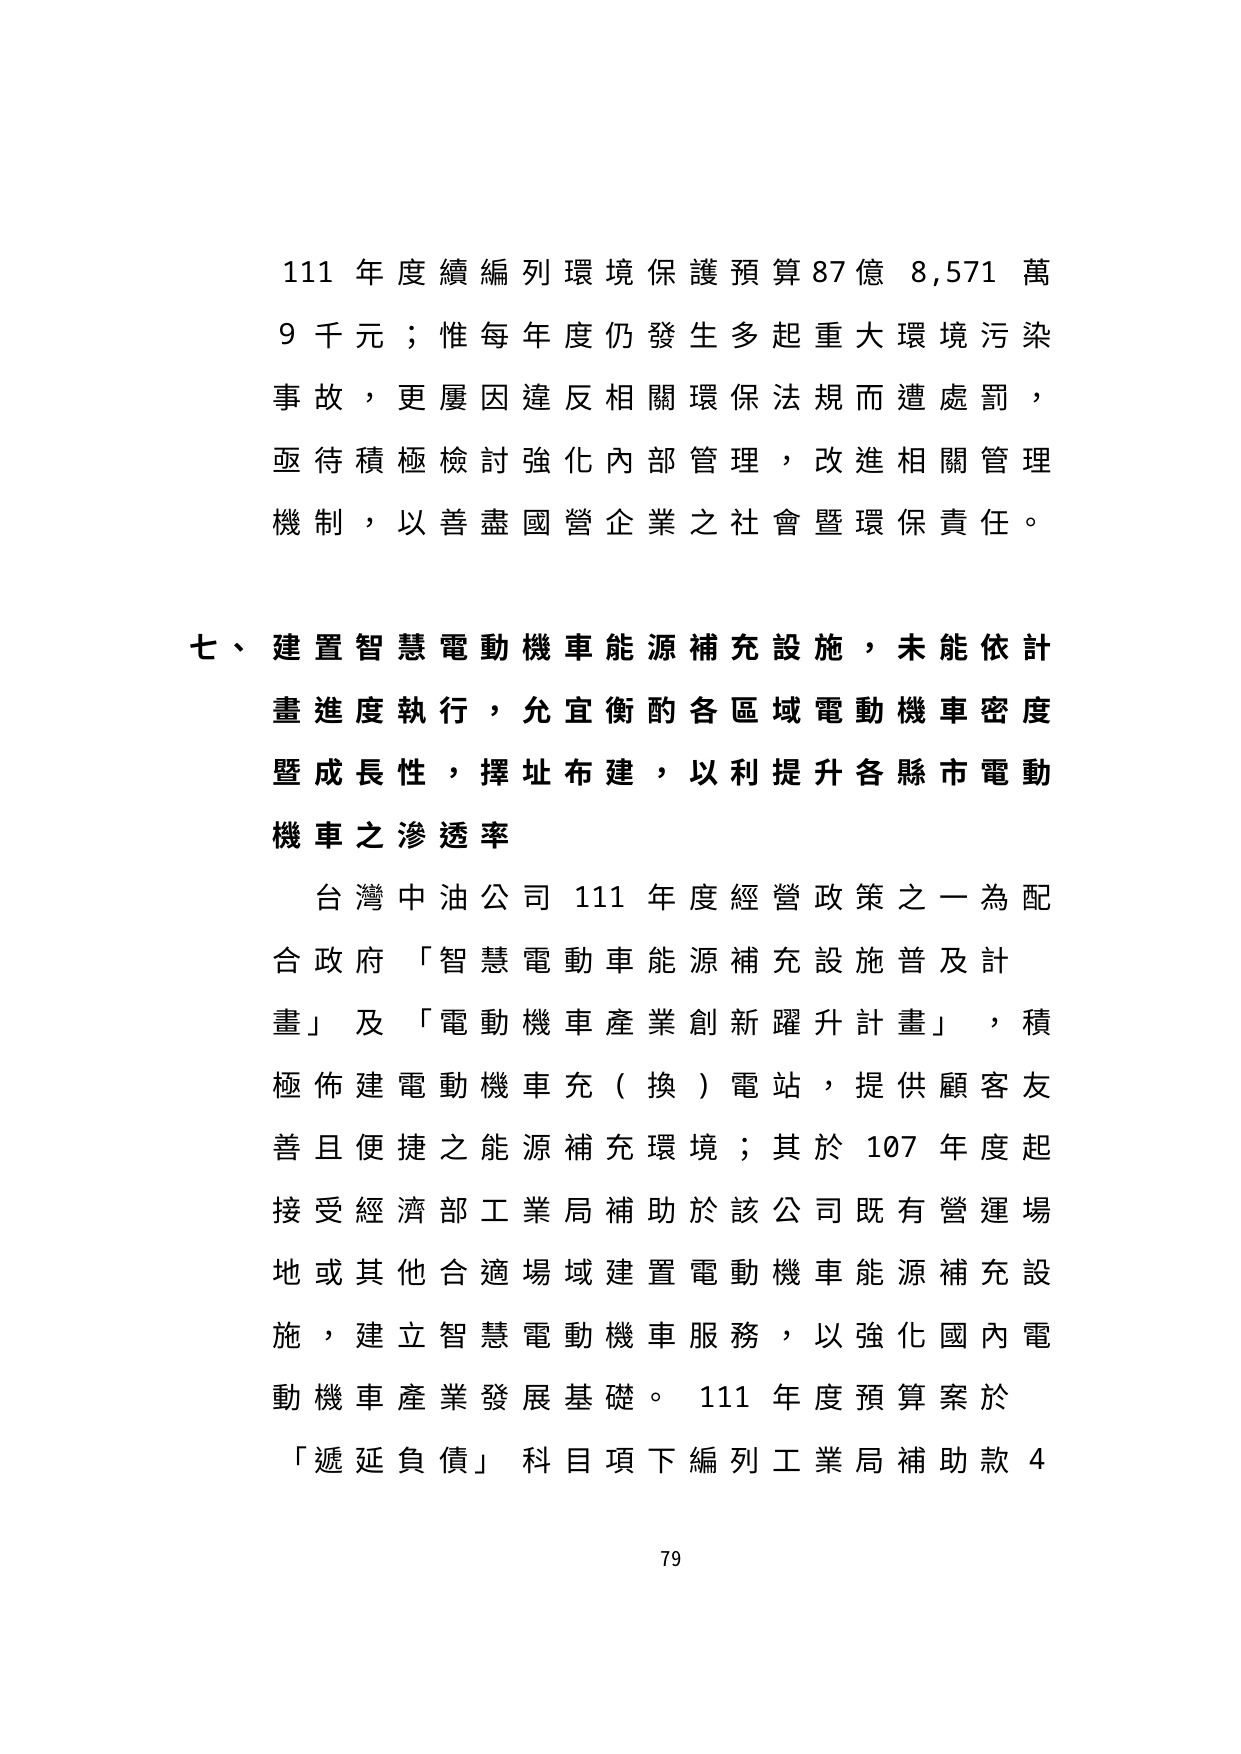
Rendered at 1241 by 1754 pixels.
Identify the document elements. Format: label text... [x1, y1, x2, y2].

text 台灣中油公司111年度經營政策之一為配合政府「智慧電動車能源補充設施普及計畫」及「電動機車產業創新躍升計畫」，積極佈建電動機車充(換)電站，提供顧客友善且便捷之能源補充環境；其於107年度起接受經濟部工業局補助於該公司既有營運場地或其他合適場域建置電動機車能源補充設施，建立智慧電動機車服務，以強化國內電動機車產業發展基礎。111年度預算案於「遞延負債」科目項下編列工業局補助款4 [242, 854, 1058, 1479]
text 111年度續編列環境保護預算87億8,571萬9千元；惟每年度仍發生多起重大環境污染事故，更屢因違反相關環保法規而遭處罰，亟待積極檢討強化內部管理，改進相關管理機制，以善盡國營企業之社會暨環保責任。 [242, 229, 1058, 542]
text 七、建置智慧電動機車能源補充設施，未能依計畫進度執行，允宜衡酌各區域電動機車密度暨成長性，擇址布建，以利提升各縣市電動機車之滲透率 [183, 604, 1058, 854]
